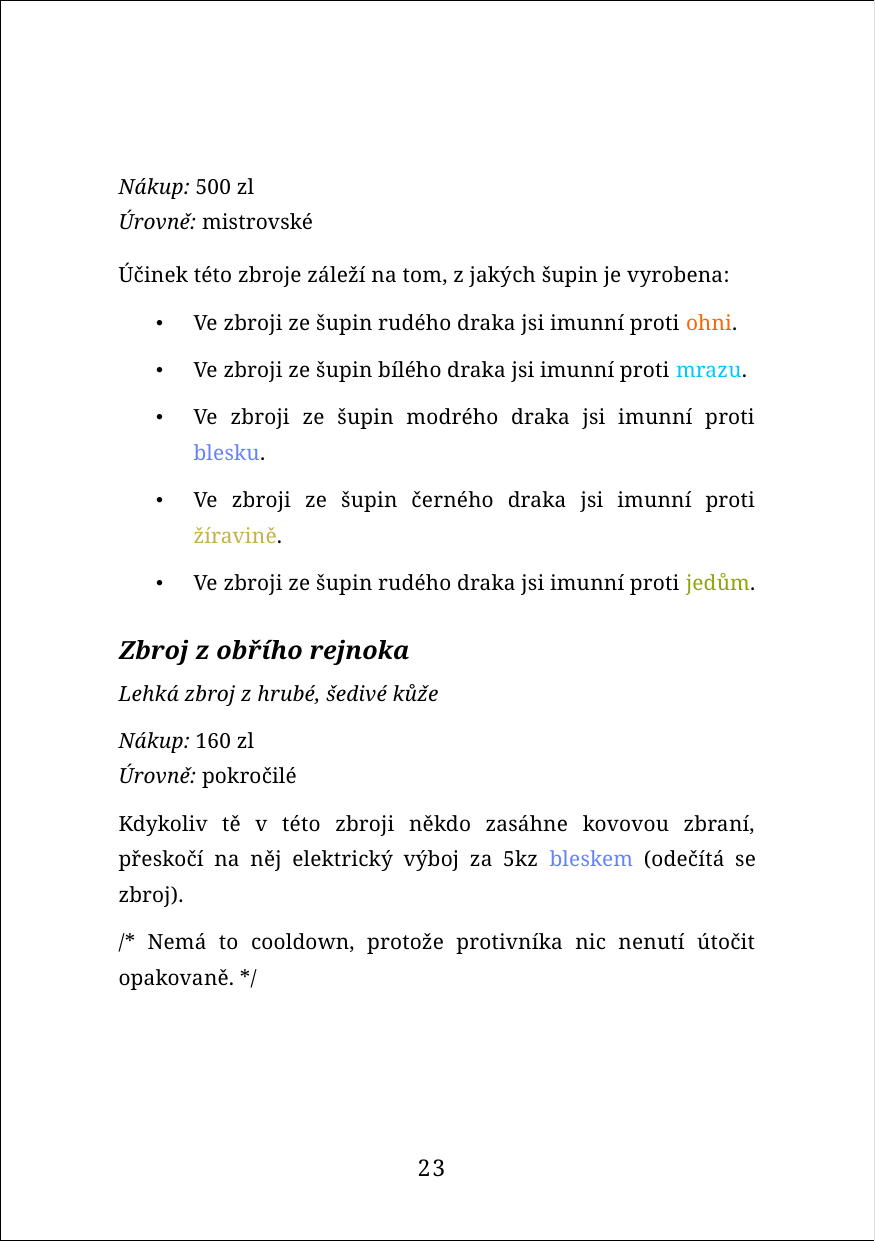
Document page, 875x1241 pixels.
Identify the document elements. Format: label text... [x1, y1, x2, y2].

list Ve zbroji ze šupin bílého draka jsi imunní proti mrazu. [156, 355, 756, 383]
text Lehká zbroj z hrubé, šedivé kůže [118, 679, 756, 707]
subtitle Zbroj z obřího rejnoka [118, 633, 756, 667]
list Ve zbroji ze šupin rudého draka jsi imunní proti ohni. [156, 308, 756, 336]
text Kdykoliv tě v této zbroji někdo zasáhne kovovou zbraní, přeskočí na něj elektrický výboj za 5kz bleskem (odečítá se zbroj). [118, 809, 756, 908]
list Ve zbroji ze šupin modrého draka jsi imunní proti blesku. [156, 402, 756, 466]
text Nákup: 500 zl Úrovně: mistrovské [118, 172, 756, 236]
list Ve zbroji ze šupin černého draka jsi imunní proti žíravině. [156, 485, 756, 549]
text Nákup: 160 zl Úrovně: pokročilé [118, 726, 756, 790]
list Ve zbroji ze šupin rudého draka jsi imunní proti jedům. [156, 568, 756, 596]
text /* Nemá to cooldown, protože protivníka nic nenutí útočit opakovaně. */ [118, 927, 756, 991]
text Účinek této zbroje záleží na tom, z jakých šupin je vyrobena: [118, 261, 756, 289]
